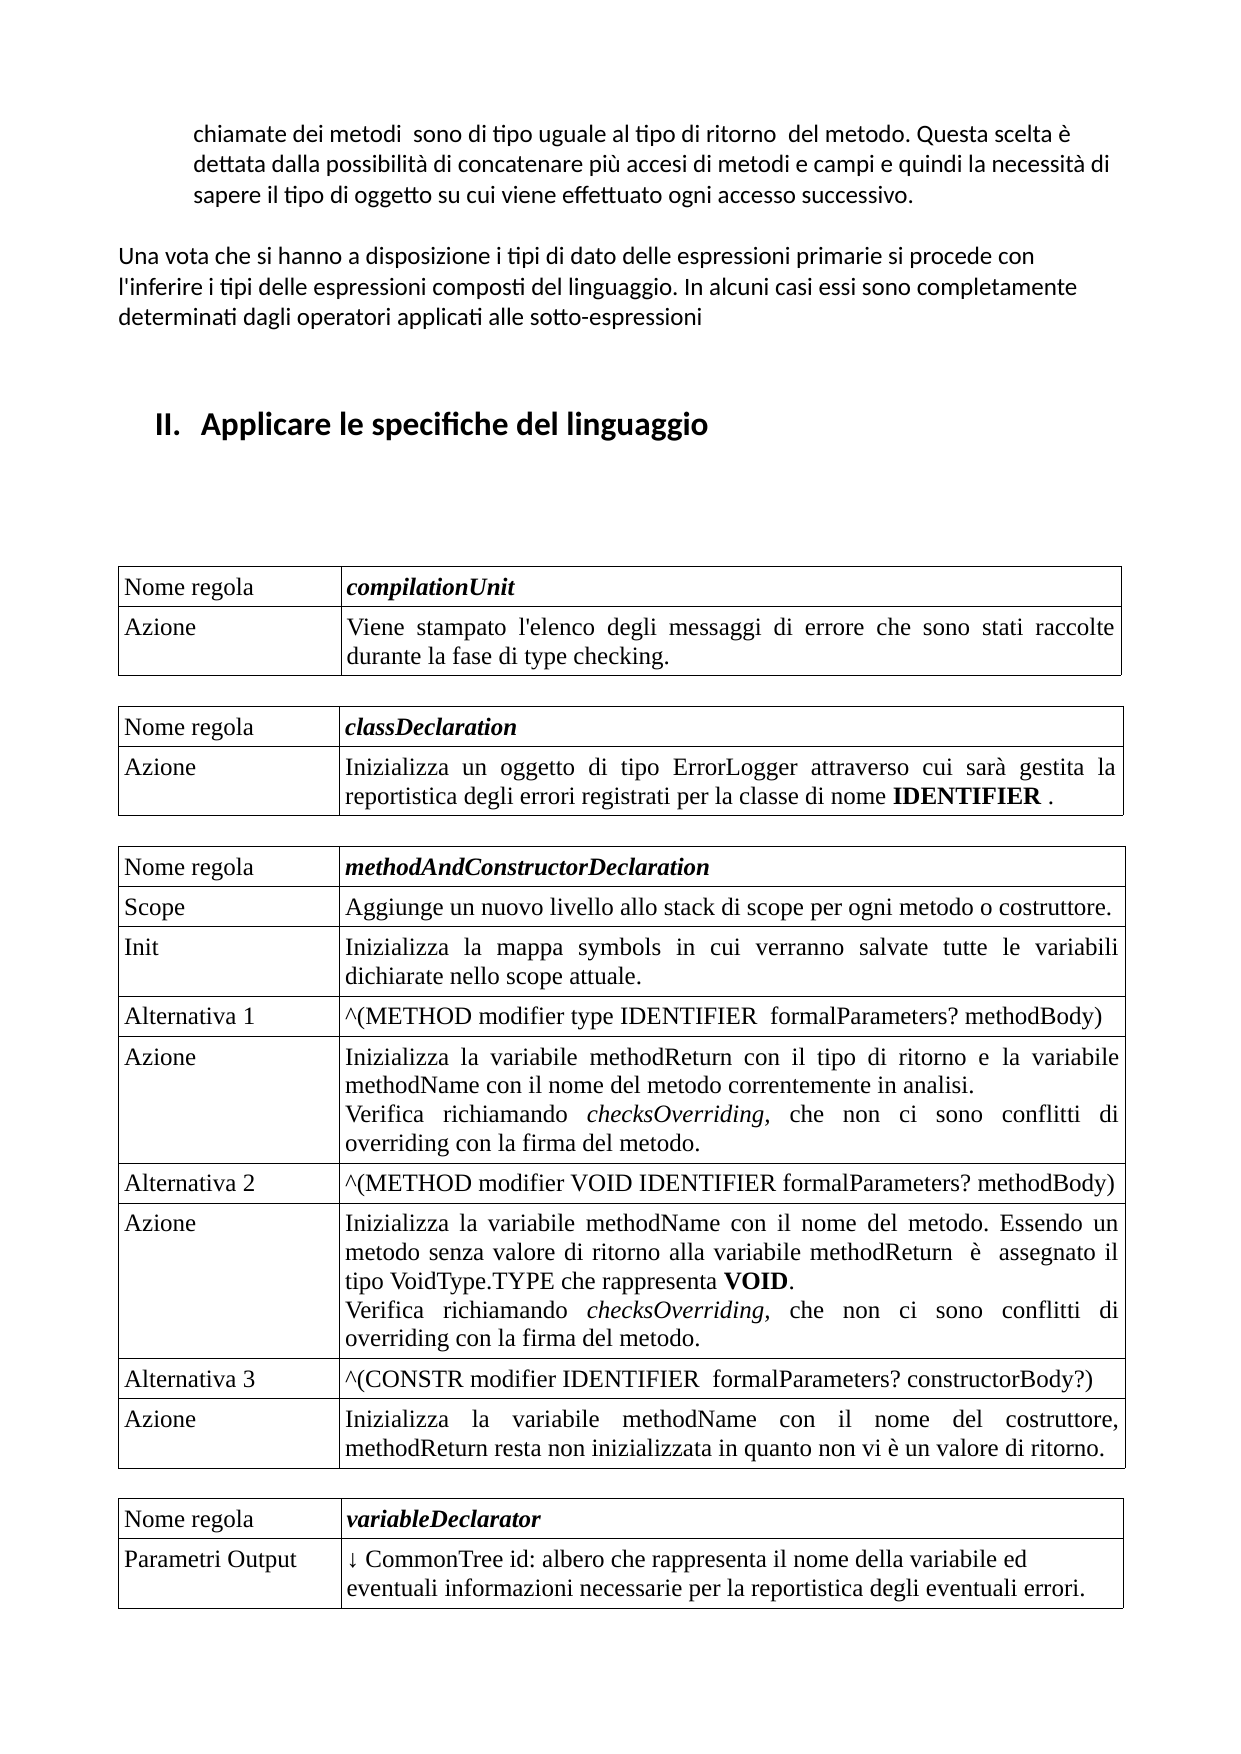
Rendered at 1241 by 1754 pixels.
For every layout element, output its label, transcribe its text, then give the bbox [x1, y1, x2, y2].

table_cell ^(CONSTR modifier IDENTIFIER formalParameters? constructorBody?) [340, 1359, 1125, 1398]
table_cell ^(METHOD modifier VOID IDENTIFIER formalParameters? methodBody) [340, 1164, 1125, 1203]
list Applicare le specifiche del linguaggio [154, 403, 1123, 444]
table_cell Alternativa 3 [119, 1359, 339, 1398]
table_cell ↓ CommonTree id: albero che rappresenta il nome della variabile ed eventuali informazioni necessarie per la reportistica degli eventuali errori. [342, 1539, 1123, 1607]
table_header Nome regola [119, 707, 339, 746]
table_cell Aggiunge un nuovo livello allo stack di scope per ogni metodo o costruttore. [340, 887, 1125, 926]
table_cell Scope [119, 887, 339, 926]
table_cell Inizializza la variabile methodReturn con il tipo di ritorno e la variabile methodName con il nome del metodo correntemente in analisi. Verifica richiamando checksOverriding, che non ci sono conflitti di overriding con la firma del metodo. [340, 1037, 1125, 1162]
table_header Nome regola [119, 1499, 341, 1538]
table_cell Alternativa 2 [119, 1164, 339, 1203]
table_header Nome regola [119, 847, 339, 886]
table_cell Inizializza un oggetto di tipo ErrorLogger attraverso cui sarà gestita la reportistica degli errori registrati per la classe di nome IDENTIFIER . [340, 747, 1123, 815]
table_cell ^(METHOD modifier type IDENTIFIER formalParameters? methodBody) [340, 997, 1125, 1036]
table_header classDeclaration [340, 707, 1123, 746]
table_header methodAndConstructorDeclaration [340, 847, 1125, 886]
table_cell Alternativa 1 [119, 997, 339, 1036]
table_cell Azione [119, 1399, 339, 1467]
table_cell Inizializza la variabile methodName con il nome del metodo. Essendo un metodo senza valore di ritorno alla variabile methodReturn è assegnato il tipo VoidType.TYPE che rappresenta VOID. Verifica richiamando checksOverriding, che non ci sono conflitti di overriding con la firma del metodo. [340, 1204, 1125, 1358]
table_cell Azione [119, 607, 341, 675]
table_header Nome regola [119, 567, 341, 606]
table_cell Init [119, 927, 339, 996]
table_cell Azione [119, 1204, 339, 1358]
table_header variableDeclarator [342, 1499, 1123, 1538]
table_cell Parametri Output [119, 1539, 341, 1607]
table_cell Inizializza la mappa symbols in cui verranno salvate tutte le variabili dichiarate nello scope attuale. [340, 927, 1125, 996]
list chiamate dei metodi sono di tipo uguale al tipo di ritorno del metodo. Questa scelta è dettata dalla possibilità di concatenare più accesi di metodi e campi e quindi la necessità di sapere il tipo di oggetto su cui viene effettuato ogni accesso successivo. [156, 118, 1123, 210]
table_header compilationUnit [342, 567, 1121, 606]
table_cell Azione [119, 747, 339, 815]
text Una vota che si hanno a disposizione i tipi di dato delle espressioni primarie si procede con l'inferire i tipi delle espressioni composti del linguaggio. In alcuni casi essi sono completamente determinati dagli operatori applicati alle sotto-espressioni [118, 240, 1123, 332]
table_cell Viene stampato l'elenco degli messaggi di errore che sono stati raccolte durante la fase di type checking. [342, 607, 1121, 675]
table_cell Azione [119, 1037, 339, 1162]
table_cell Inizializza la variabile methodName con il nome del costruttore, methodReturn resta non inizializzata in quanto non vi è un valore di ritorno. [340, 1399, 1125, 1467]
